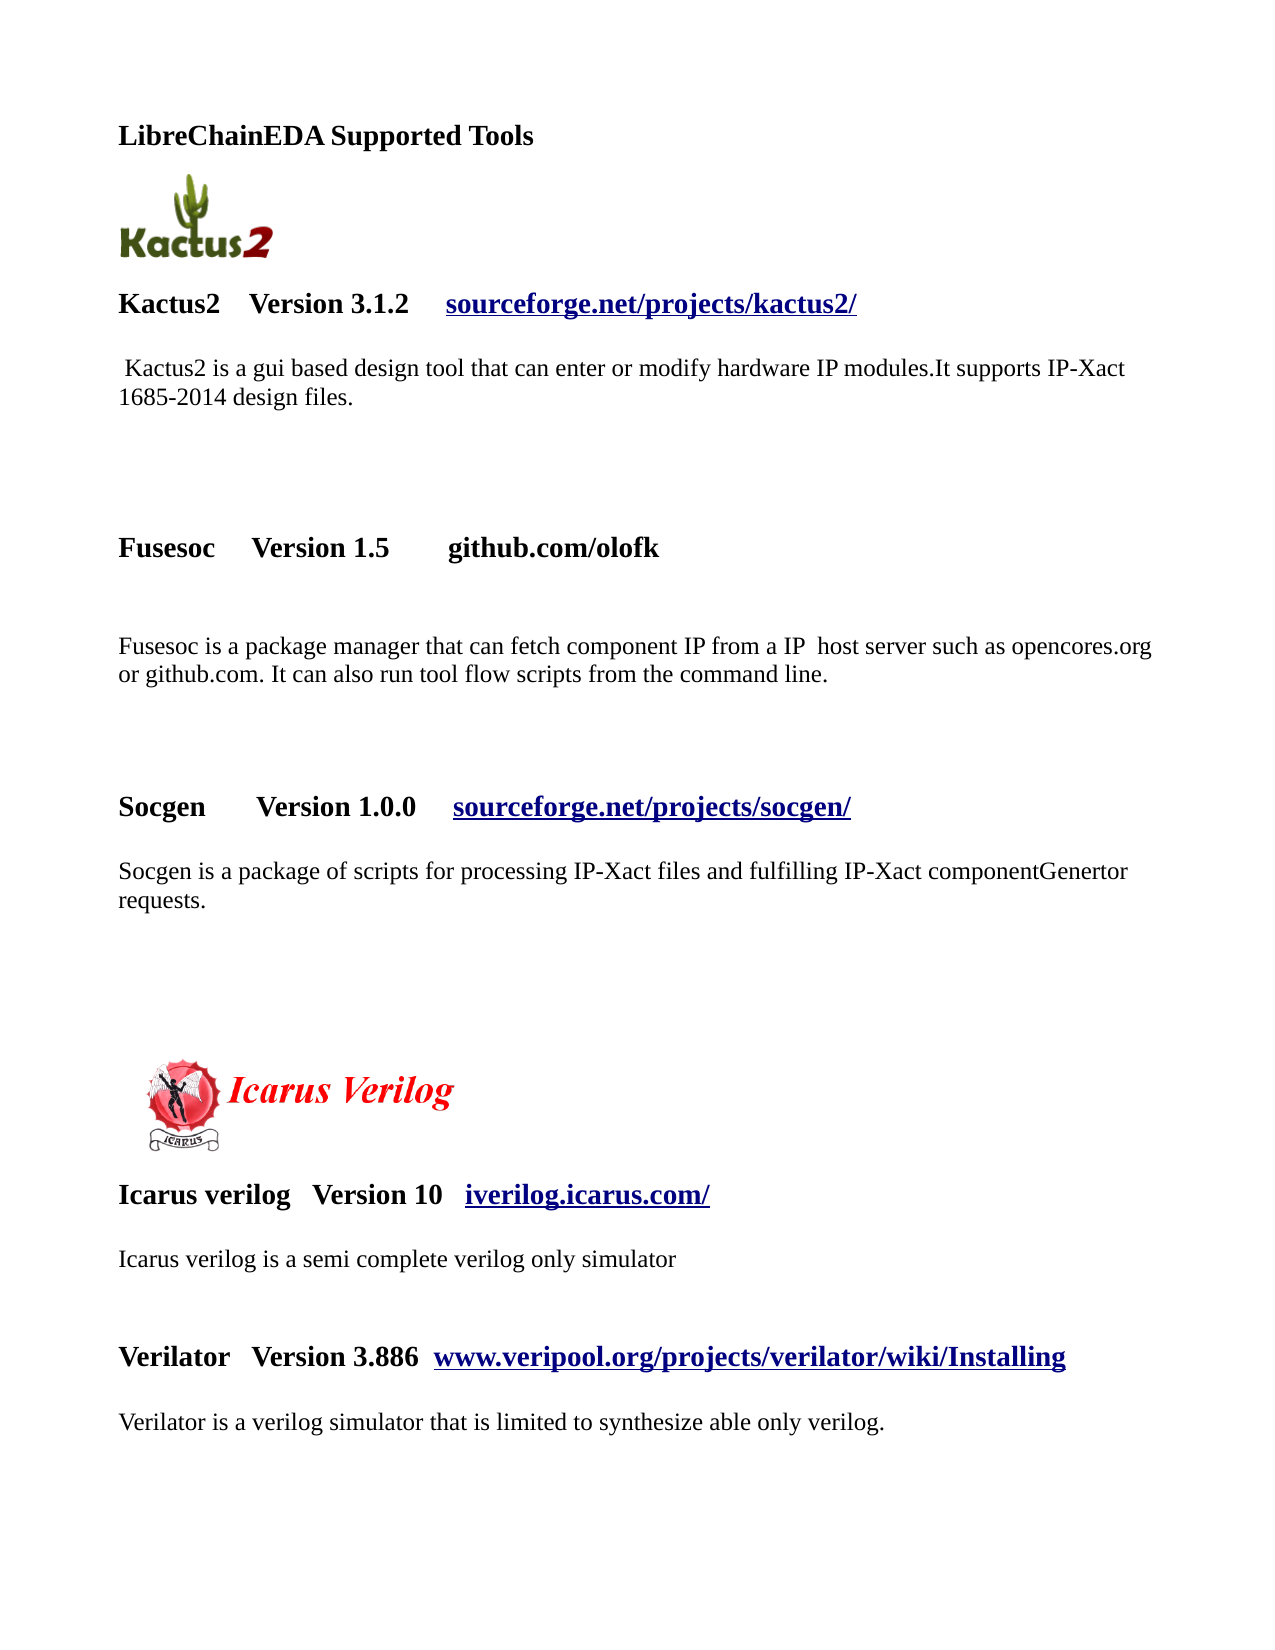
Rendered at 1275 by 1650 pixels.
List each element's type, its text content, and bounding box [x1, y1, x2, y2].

text Icarus verilog is a semi complete verilog only simulator [118, 1244, 1157, 1272]
picture [139, 1050, 477, 1157]
text Fusesoc Version 1.5 github.com/olofk [118, 530, 1157, 564]
text Verilator Version 3.886 www.veripool.org/projects/verilator/wiki/Installing [118, 1339, 1157, 1373]
text Socgen Version 1.0.0 sourceforge.net/projects/socgen/ [118, 789, 1157, 822]
text Icarus verilog Version 10 iverilog.icarus.com/ [118, 1177, 1157, 1211]
text Fusesoc is a package manager that can fetch component IP from a IP host server such as opencores.org or github.com. It can also run tool flow scripts from the command line. [118, 631, 1157, 688]
text Socgen is a package of scripts for processing IP-Xact files and fulfilling IP-Xact componentGenertor requests. [118, 856, 1157, 913]
text LibreChainEDA Supported Tools [118, 118, 1157, 152]
picture [116, 173, 275, 260]
text Kactus2 Version 3.1.2 sourceforge.net/projects/kactus2/ [118, 286, 1157, 319]
text Verilator is a verilog simulator that is limited to synthesize able only verilog. [118, 1407, 1157, 1435]
text Kactus2 is a gui based design tool that can enter or modify hardware IP modules.It supports IP-Xact 1685-2014 design files. [118, 353, 1157, 410]
